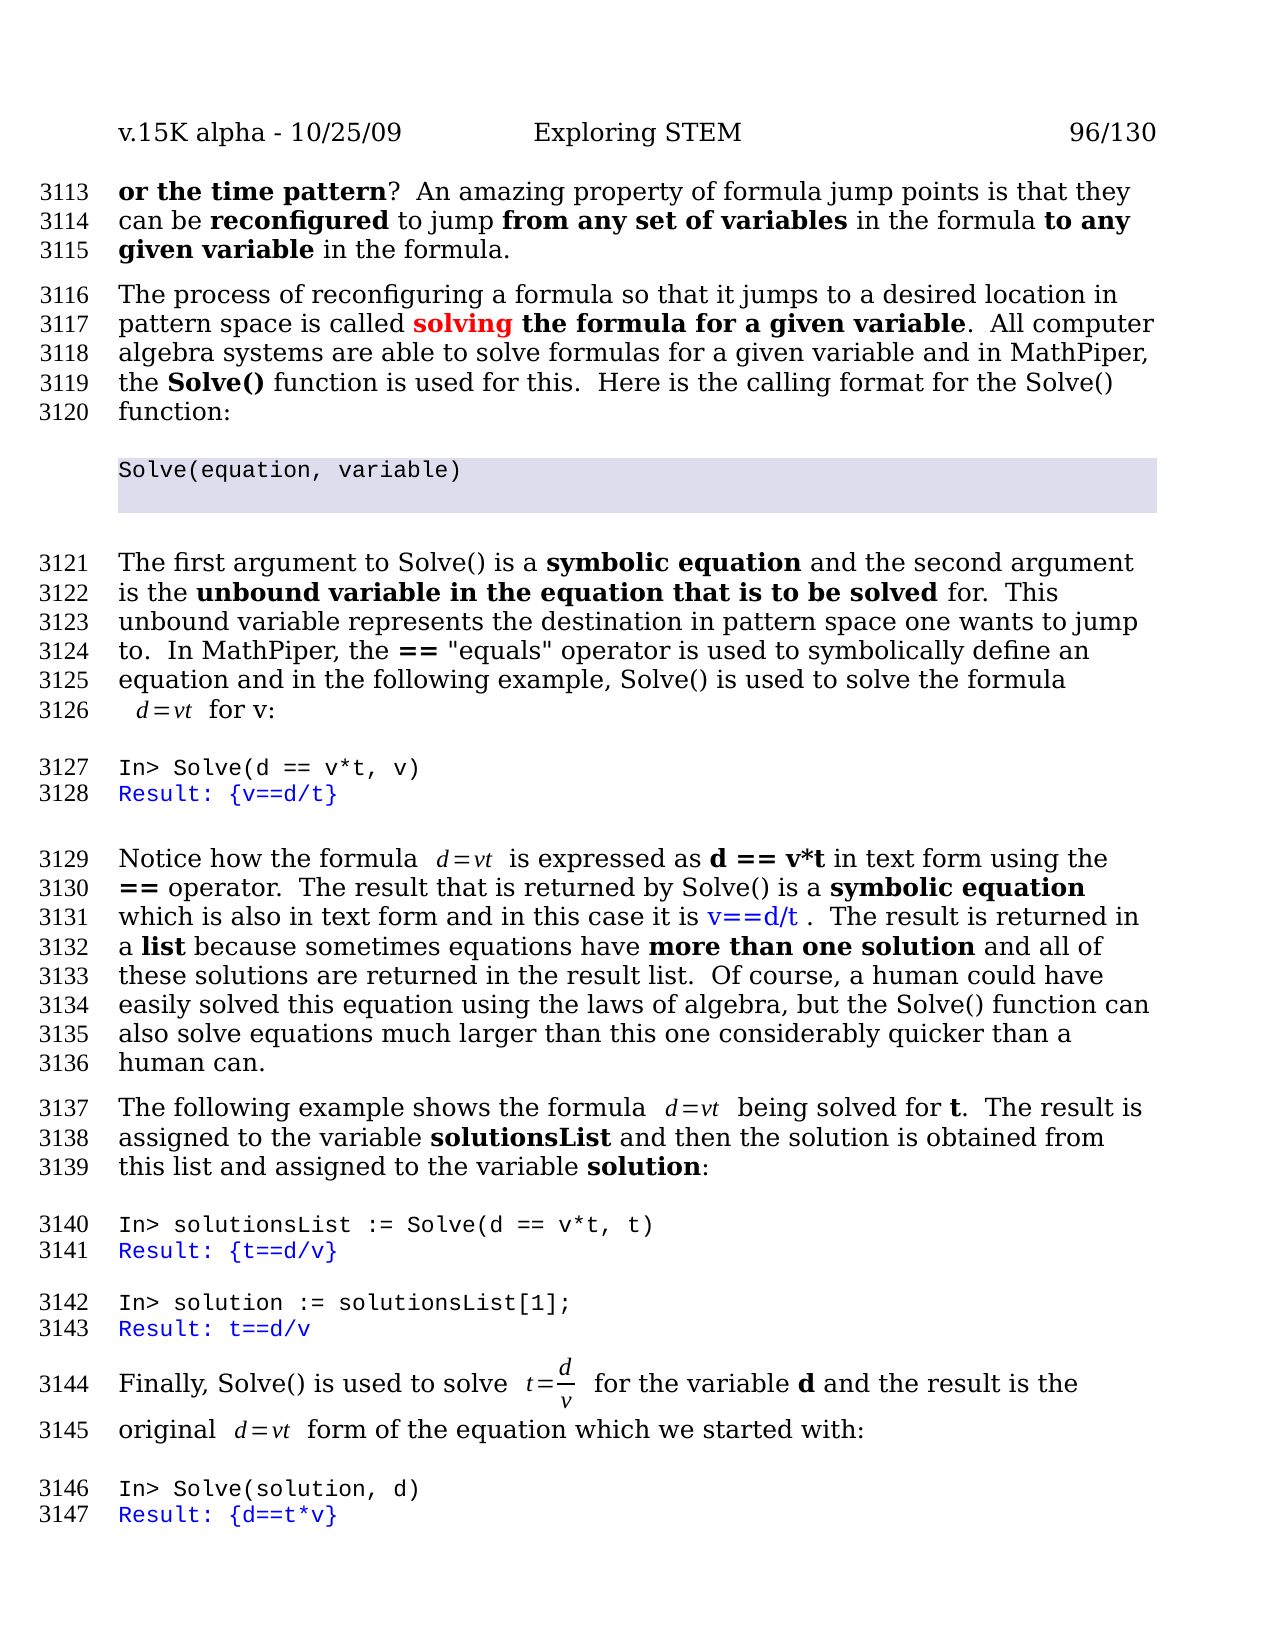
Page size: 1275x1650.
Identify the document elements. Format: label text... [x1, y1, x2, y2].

text Notice how the formulais expressed as d == v*t in text form using the == operator. The result that is returned by Solve() is a symbolic equation which is also in text form and in this case it is v==d/t . The result is returned in a list because sometimes equations have more than one solution and all of these solutions are returned in the result list. Of course, a human could have easily solved this equation using the laws of algebra, but the Solve() function can also solve equations much larger than this one considerably quicker than a human can. [118, 843, 1157, 1078]
text The following example shows the formulabeing solved for t. The result is assigned to the variable solutionsList and then the solution is obtained from this list and assigned to the variable solution: [118, 1093, 1157, 1181]
text Result: t==d/v [118, 1317, 1157, 1343]
text The process of reconfiguring a formula so that it jumps to a desired location in pattern space is called solving the formula for a given variable. All computer algebra systems are able to solve formulas for a given variable and in MathPiper, the Solve() function is used for this. Here is the calling format for the Solve() function: [118, 280, 1157, 426]
text In> Solve(solution, d) [118, 1477, 1157, 1503]
text In> solution := solutionsList[1]; [118, 1291, 1157, 1317]
text or the time pattern? An amazing property of formula jump points is that they can be reconfigured to jump from any set of variables in the formula to any given variable in the formula. [118, 177, 1157, 265]
text Result: {t==d/v} [118, 1239, 1157, 1265]
text In> solutionsList := Solve(d == v*t, t) [118, 1213, 1157, 1239]
text Finally, Solve() is used to solvefor the variable d and the result is the originalform of the equation which we started with: [118, 1352, 1157, 1445]
text Result: {d==t*v} [118, 1503, 1157, 1529]
text In> Solve(d == v*t, v) [118, 757, 1157, 783]
table_header Solve(equation, variable) [118, 458, 1157, 513]
text The first argument to Solve() is a symbolic equation and the second argument is the unbound variable in the equation that is to be solved for. This unbound variable represents the destination in pattern space one wants to jump to. In MathPiper, the == "equals" operator is used to symbolically define an equation and in the following example, Solve() is used to solve the formulafor v: [118, 548, 1157, 725]
text Result: {v==d/t} [118, 783, 1157, 808]
